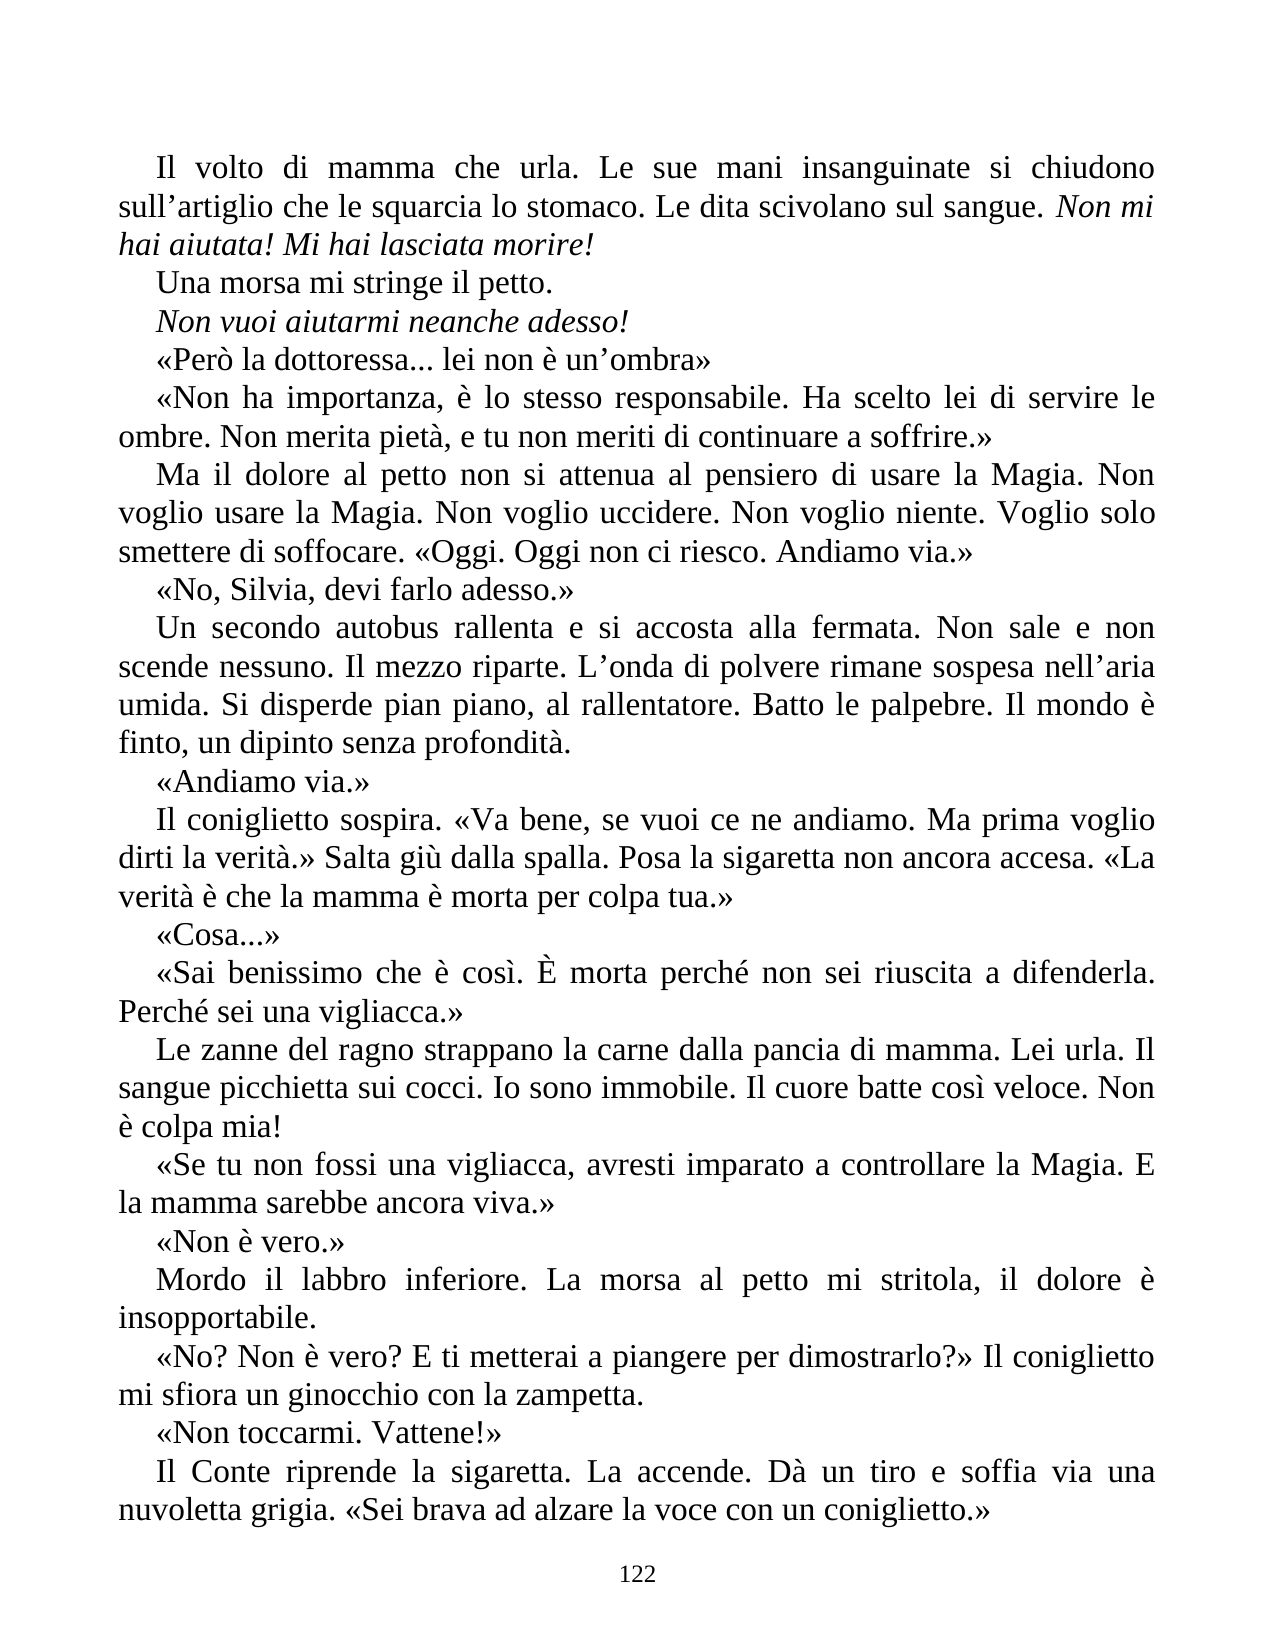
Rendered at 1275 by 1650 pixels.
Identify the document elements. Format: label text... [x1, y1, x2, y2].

text Ma il dolore al petto non si attenua al pensiero di usare la Magia. Non voglio usare la Magia. Non voglio uccidere. Non voglio niente. Voglio solo smettere di soffocare. «Oggi. Oggi non ci riesco. Andiamo via.» [118, 454, 1157, 569]
text «Se tu non fossi una vigliacca, avresti imparato a controllare la Magia. E la mamma sarebbe ancora viva.» [118, 1144, 1157, 1221]
text «No, Silvia, devi farlo adesso.» [118, 569, 1157, 608]
text «Sai benissimo che è così. È morta perché non sei riuscita a difenderla. Perché sei una vigliacca.» [118, 953, 1157, 1029]
text «Non ha importanza, è lo stesso responsabile. Ha scelto lei di servire le ombre. Non merita pietà, e tu non meriti di continuare a soffrire.» [118, 378, 1157, 454]
text «Non è vero.» [118, 1221, 1157, 1259]
text Mordo il labbro inferiore. La morsa al petto mi stritola, il dolore è insopportabile. [118, 1259, 1157, 1336]
text Il coniglietto sospira. «Va bene, se vuoi ce ne andiamo. Ma prima voglio dirti la verità.» Salta giù dalla spalla. Posa la sigaretta non ancora accesa. «La verità è che la mamma è morta per colpa tua.» [118, 799, 1157, 914]
text «Andiamo via.» [118, 761, 1157, 799]
text Un secondo autobus rallenta e si accosta alla fermata. Non sale e non scende nessuno. Il mezzo riparte. L’onda di polvere rimane sospesa nell’aria umida. Si disperde pian piano, al rallentatore. Batto le palpebre. Il mondo è finto, un dipinto senza profondità. [118, 608, 1157, 761]
text «Cosa...» [118, 914, 1157, 953]
text Una morsa mi stringe il petto. [118, 263, 1157, 301]
text Le zanne del ragno strappano la carne dalla pancia di mamma. Lei urla. Il sangue picchietta sui cocci. Io sono immobile. Il cuore batte così veloce. Non è colpa mia! [118, 1029, 1157, 1144]
text «No? Non è vero? E ti metterai a piangere per dimostrarlo?» Il coniglietto mi sfiora un ginocchio con la zampetta. [118, 1336, 1157, 1413]
text Il Conte riprende la sigaretta. La accende. Dà un tiro e soffia via una nuvoletta grigia. «Sei brava ad alzare la voce con un coniglietto.» [118, 1451, 1157, 1528]
text «Non toccarmi. Vattene!» [118, 1413, 1157, 1451]
text Il volto di mamma che urla. Le sue mani insanguinate si chiudono sull’artiglio che le squarcia lo stomaco. Le dita scivolano sul sangue. Non mi hai aiutata! Mi hai lasciata morire! [118, 148, 1157, 263]
text Non vuoi aiutarmi neanche adesso! [118, 301, 1157, 339]
text «Però la dottoressa... lei non è un’ombra» [118, 339, 1157, 378]
